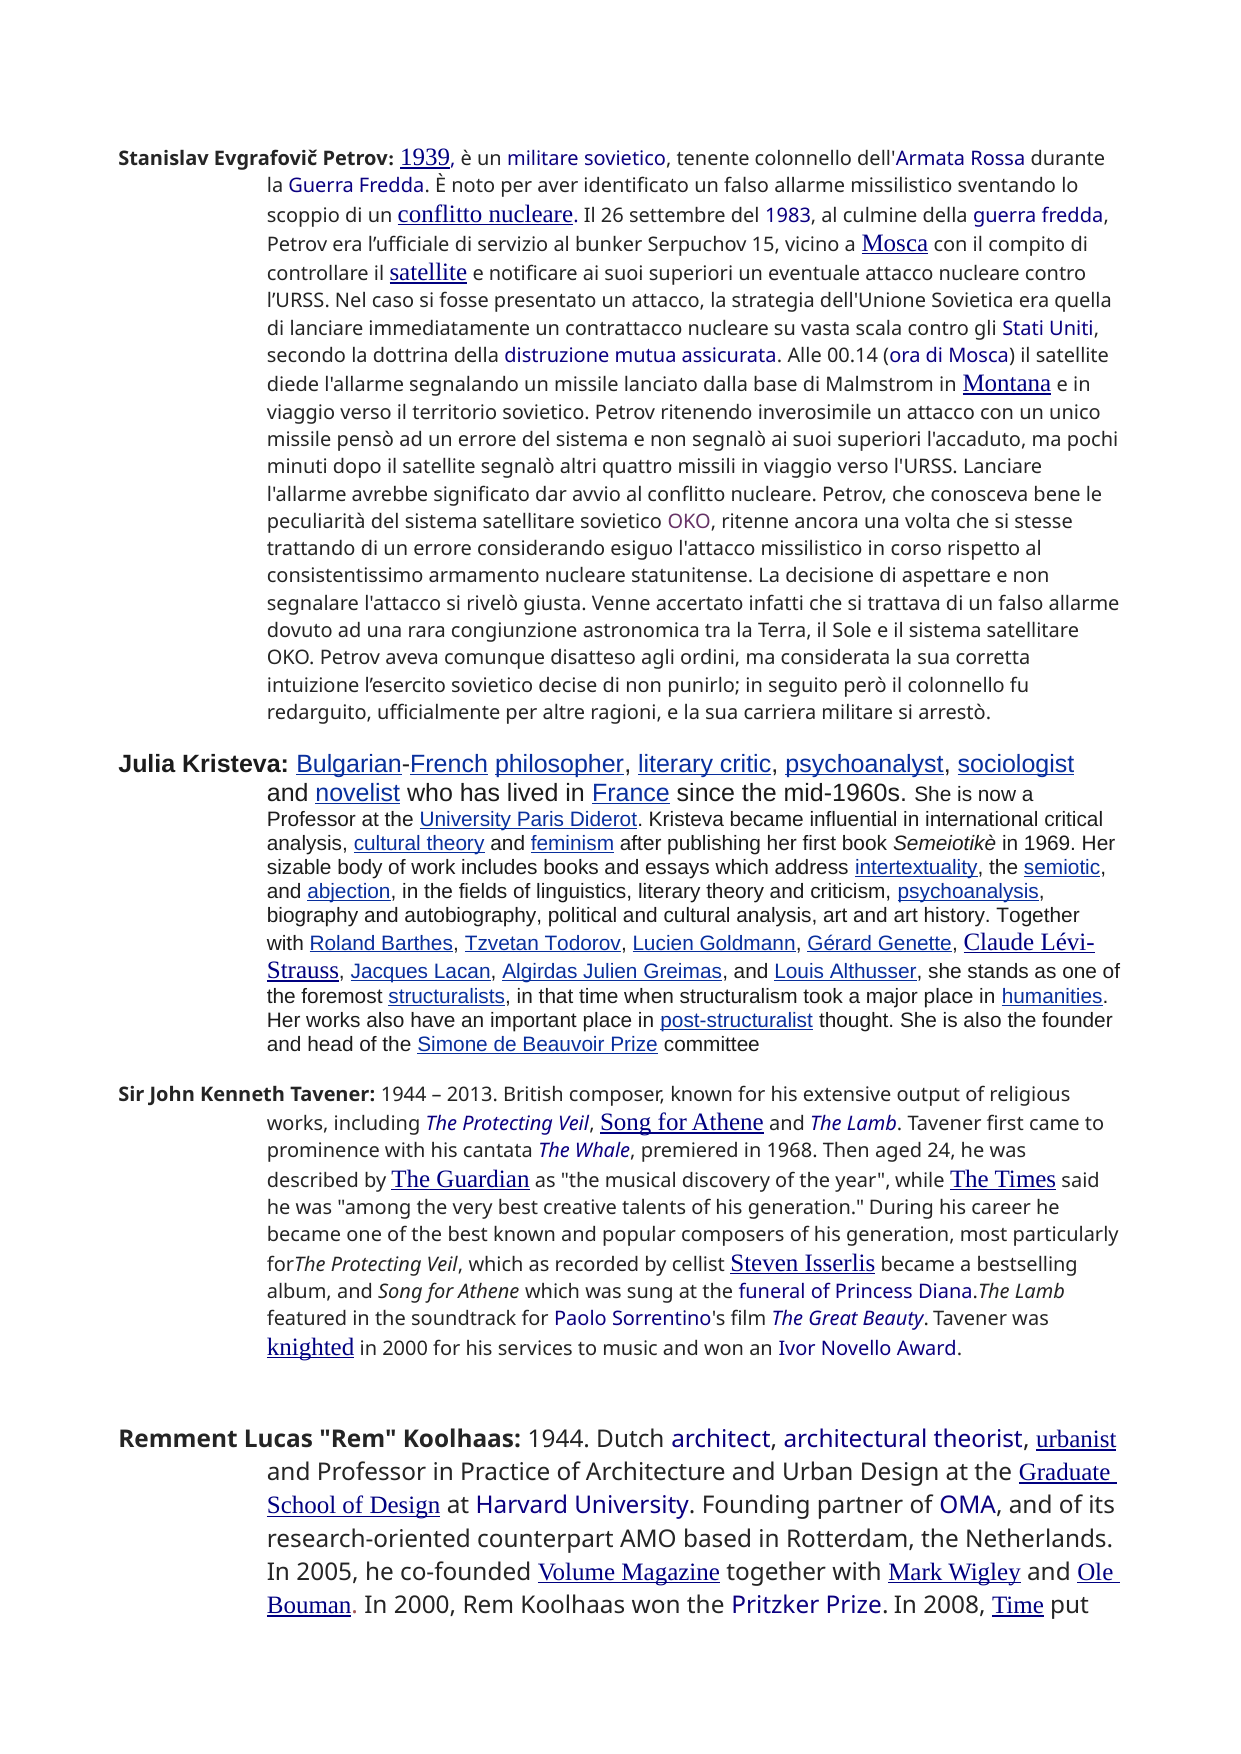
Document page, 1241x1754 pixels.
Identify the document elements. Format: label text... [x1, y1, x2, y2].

text Julia Kristeva: Bulgarian-French philosopher, literary critic, psychoanalyst, sociologist and novelist who has lived in France since the mid-1960s. She is now a Professor at the University Paris Diderot. Kristeva became influential in international critical analysis, cultural theory and feminism after publishing her first book Semeiotikè in 1969. Her sizable body of work includes books and essays which address intertextuality, the semiotic, and abjection, in the fields of linguistics, literary theory and criticism, psychoanalysis, biography and autobiography, political and cultural analysis, art and art history. Together with Roland Barthes, Tzvetan Todorov, Lucien Goldmann, Gérard Genette, Claude Lévi-Strauss, Jacques Lacan, Algirdas Julien Greimas, and Louis Althusser, she stands as one of the foremost structuralists, in that time when structuralism took a major place in humanities. Her works also have an important place in post-structuralist thought. She is also the founder and head of the Simone de Beauvoir Prize committee [118, 749, 1122, 1056]
text Remment Lucas "Rem" Koolhaas: 1944. Dutch architect, architectural theorist, urbanist and Professor in Practice of Architecture and Urban Design at the Graduate School of Design at Harvard University. Founding partner of OMA, and of its research-oriented counterpart AMO based in Rotterdam, the Netherlands. In 2005, he co-founded Volume Magazine together with Mark Wigley and Ole Bouman. In 2000, Rem Koolhaas won the Pritzker Prize. In 2008, Time put [118, 1421, 1122, 1621]
text Stanislav Evgrafovič Petrov: 1939, è un militare sovietico, tenente colonnello dell'Armata Rossa durante la Guerra Fredda. È noto per aver identificato un falso allarme missilistico sventando lo scoppio di un conflitto nucleare. Il 26 settembre del 1983, al culmine della guerra fredda, Petrov era l’ufficiale di servizio al bunker Serpuchov 15, vicino a Mosca con il compito di controllare il satellite e notificare ai suoi superiori un eventuale attacco nucleare contro l’URSS. Nel caso si fosse presentato un attacco, la strategia dell'Unione Sovietica era quella di lanciare immediatamente un contrattacco nucleare su vasta scala contro gli Stati Uniti, secondo la dottrina della distruzione mutua assicurata. Alle 00.14 (ora di Mosca) il satellite diede l'allarme segnalando un missile lanciato dalla base di Malmstrom in Montana e in viaggio verso il territorio sovietico. Petrov ritenendo inverosimile un attacco con un unico missile pensò ad un errore del sistema e non segnalò ai suoi superiori l'accaduto, ma pochi minuti dopo il satellite segnalò altri quattro missili in viaggio verso l'URSS. Lanciare l'allarme avrebbe significato dar avvio al conflitto nucleare. Petrov, che conosceva bene le peculiarità del sistema satellitare sovietico OKO, ritenne ancora una volta che si stesse trattando di un errore considerando esiguo l'attacco missilistico in corso rispetto al consistentissimo armamento nucleare statunitense. La decisione di aspettare e non segnalare l'attacco si rivelò giusta. Venne accertato infatti che si trattava di un falso allarme dovuto ad una rara congiunzione astronomica tra la Terra, il Sole e il sistema satellitare OKO. Petrov aveva comunque disatteso agli ordini, ma considerata la sua corretta intuizione l’esercito sovietico decise di non punirlo; in seguito però il colonnello fu redarguito, ufficialmente per altre ragioni, e la sua carriera militare si arrestò. [118, 142, 1122, 725]
text Sir John Kenneth Tavener: 1944 – 2013. British composer, known for his extensive output of religious works, including The Protecting Veil, Song for Athene and The Lamb. Tavener first came to prominence with his cantata The Whale, premiered in 1968. Then aged 24, he was described by The Guardian as "the musical discovery of the year", while The Times said he was "among the very best creative talents of his generation." During his career he became one of the best known and popular composers of his generation, most particularly forThe Protecting Veil, which as recorded by cellist Steven Isserlis became a bestselling album, and Song for Athene which was sung at the funeral of Princess Diana.The Lamb featured in the soundtrack for Paolo Sorrentino's film The Great Beauty. Tavener was knighted in 2000 for his services to music and won an Ivor Novello Award. [118, 1080, 1122, 1361]
